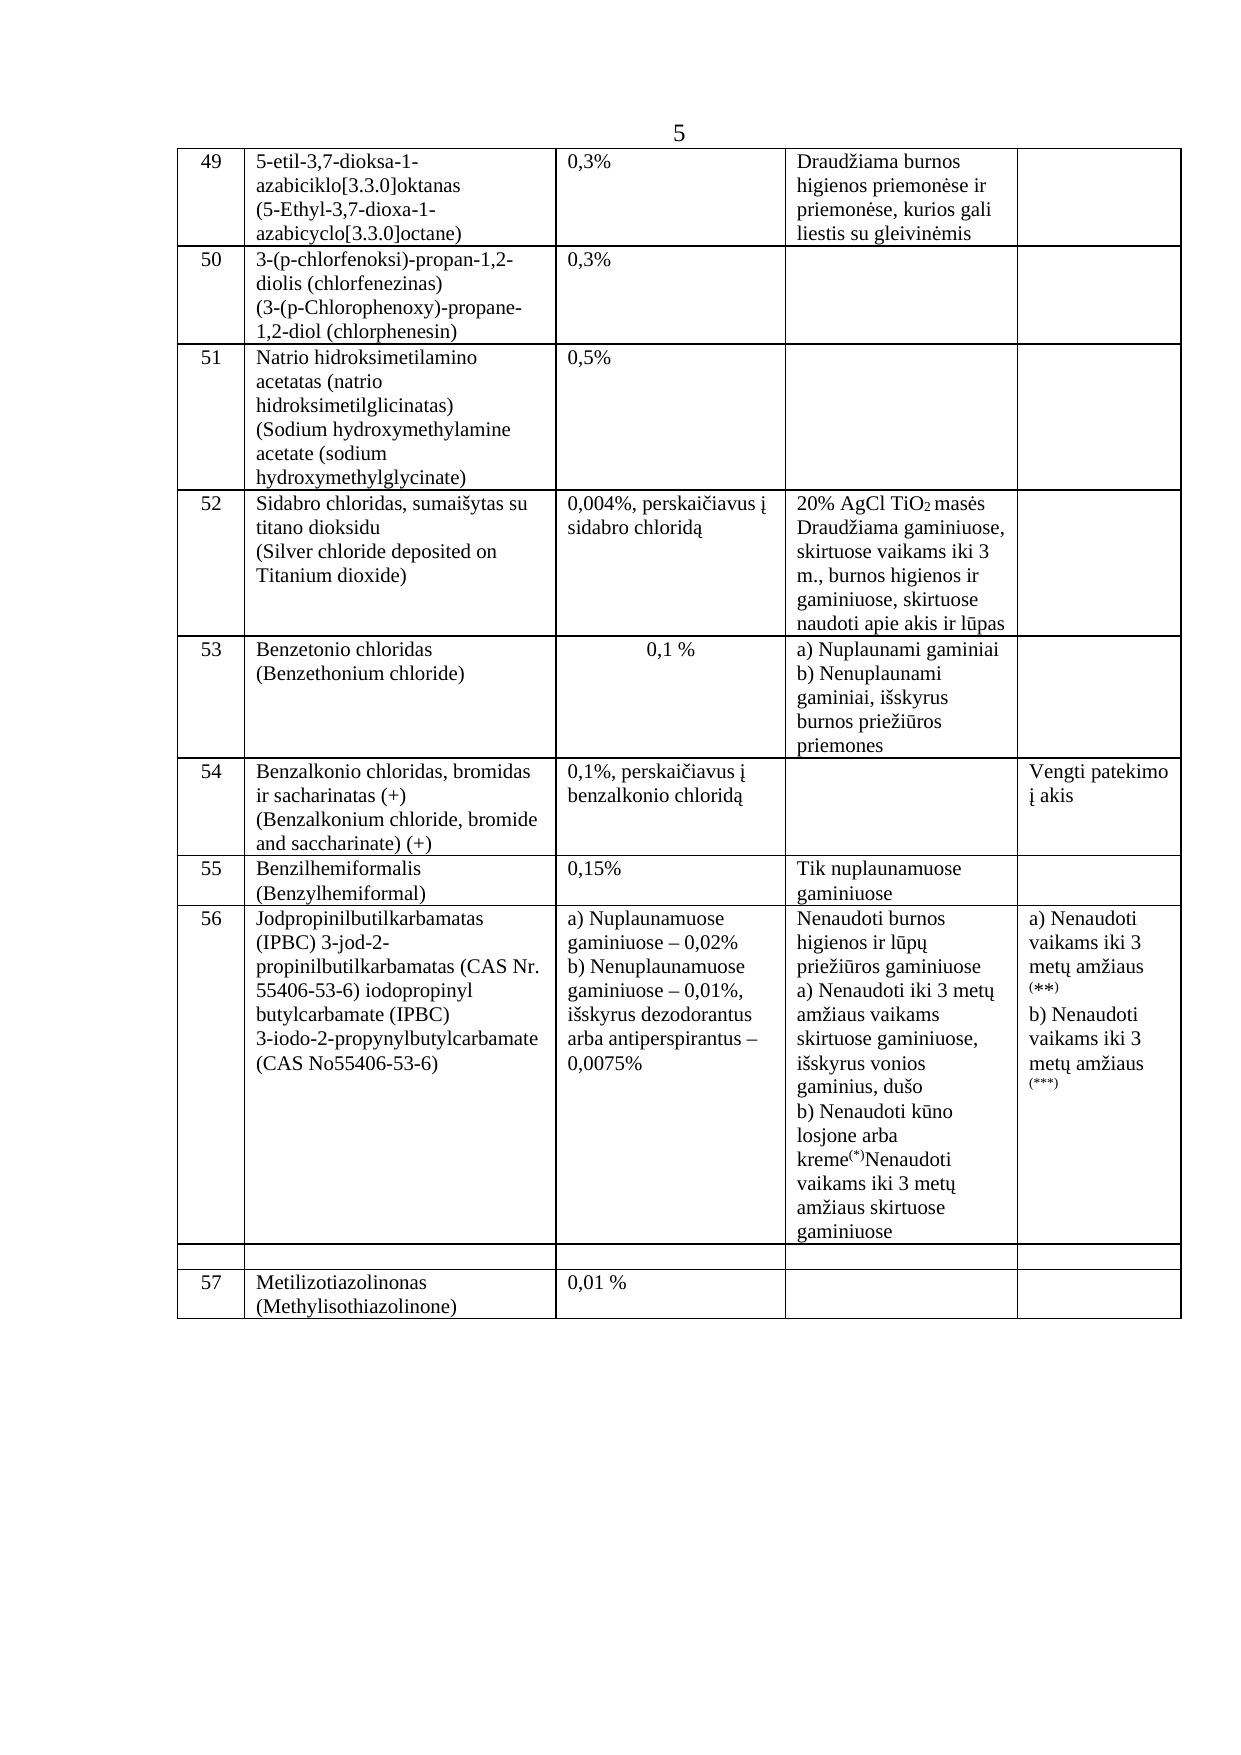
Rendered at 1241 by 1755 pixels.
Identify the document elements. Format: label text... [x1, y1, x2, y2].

table_cell 0,3% [557, 149, 785, 245]
table_cell 0,3% [557, 247, 785, 343]
table_cell [786, 759, 1017, 855]
table_cell [786, 1245, 1017, 1268]
table_cell 0,01 % [557, 1270, 785, 1318]
table_cell [1018, 637, 1180, 757]
table_cell a) Nenaudoti vaikams iki 3 metų amžiaus (**) b) Nenaudoti vaikams iki 3 metų amžiaus (***) [1018, 906, 1180, 1243]
table_cell 20% AgCl TiO2 masės Draudžiama gaminiuose, skirtuose vaikams iki 3 m., burnos higienos ir gaminiuose, skirtuose naudoti apie akis ir lūpas [786, 491, 1017, 635]
table_cell a) Nuplaunami gaminiai b) Nenuplaunami gaminiai, išskyrus burnos priežiūros priemones [786, 637, 1017, 757]
table_cell [1018, 247, 1180, 343]
table_cell Benzilhemiformalis (Benzylhemiformal) [245, 856, 555, 904]
table_cell 55 [178, 856, 244, 904]
table_cell [1018, 856, 1180, 904]
table_cell 0,1%, perskaičiavus į benzalkonio chloridą [557, 759, 785, 855]
table_cell Tik nuplaunamuose gaminiuose [786, 856, 1017, 904]
table_cell 57 [178, 1270, 244, 1318]
table_cell [1018, 149, 1180, 245]
table_cell 54 [178, 759, 244, 855]
table_cell Vengti patekimo į akis [1018, 759, 1180, 855]
table_cell [557, 1245, 785, 1268]
table_cell 50 [178, 247, 244, 343]
table_cell 3-(p-chlorfenoksi)-propan-1,2-diolis (chlorfenezinas) (3-(p-Chlorophenoxy)-propane-1,2-diol (chlorphenesin) [245, 247, 555, 343]
table_cell [178, 1245, 244, 1268]
table_cell 51 [178, 345, 244, 489]
table_cell 49 [178, 149, 244, 245]
table_cell Jodpropinilbutilkarbamatas (IPBC) 3-jod-2-propinilbutilkarbamatas (CAS Nr. 55406-53-6) iodopropinyl butylcarbamate (IPBC) 3-iodo-2-propynylbutylcarbamate (CAS No55406-53-6) [245, 906, 555, 1243]
table_cell [245, 1245, 555, 1268]
table_cell 5-etil-3,7-dioksa-1-azabiciklo[3.3.0]oktanas (5-Ethyl-3,7-dioxa-1-azabicyclo[3.3.0]octane) [245, 149, 555, 245]
table_cell [786, 345, 1017, 489]
table_cell 0,004%, perskaičiavus į sidabro chloridą [557, 491, 785, 635]
table_cell Sidabro chloridas, sumaišytas su titano dioksidu (Silver chloride deposited on Titanium dioxide) [245, 491, 555, 635]
table_cell Draudžiama burnos higienos priemonėse ir priemonėse, kurios gali liestis su gleivinėmis [786, 149, 1017, 245]
table_cell 52 [178, 491, 244, 635]
table_cell [1018, 1245, 1180, 1268]
table_cell 53 [178, 637, 244, 757]
table_cell [786, 1270, 1017, 1318]
table_cell [786, 247, 1017, 343]
table_cell Benzetonio chloridas (Benzethonium chloride) [245, 637, 555, 757]
table_cell a) Nuplaunamuose gaminiuose – 0,02% b) Nenuplaunamuose gaminiuose – 0,01%, išskyrus dezodorantus arba antiperspirantus – 0,0075% [557, 906, 785, 1243]
table_cell [1018, 345, 1180, 489]
table_cell 0,1 % [557, 637, 785, 757]
table_cell Nenaudoti burnos higienos ir lūpų priežiūros gaminiuose a) Nenaudoti iki 3 metų amžiaus vaikams skirtuose gaminiuose, išskyrus vonios gaminius, dušo b) Nenaudoti kūno losjone arba kreme(*)Nenaudoti vaikams iki 3 metų amžiaus skirtuose gaminiuose [786, 906, 1017, 1243]
table_cell [1018, 491, 1180, 635]
table_cell Benzalkonio chloridas, bromidas ir sacharinatas (+) (Benzalkonium chloride, bromide and saccharinate) (+) [245, 759, 555, 855]
table_cell 0,5% [557, 345, 785, 489]
table_cell Metilizotiazolinonas (Methylisothiazolinone) [245, 1270, 555, 1318]
table_cell [1018, 1270, 1180, 1318]
table_cell 56 [178, 906, 244, 1243]
table_cell Natrio hidroksimetilamino acetatas (natrio hidroksimetilglicinatas) (Sodium hydroxymethylamine acetate (sodium hydroxymethylglycinate) [245, 345, 555, 489]
table_cell 0,15% [557, 856, 785, 904]
